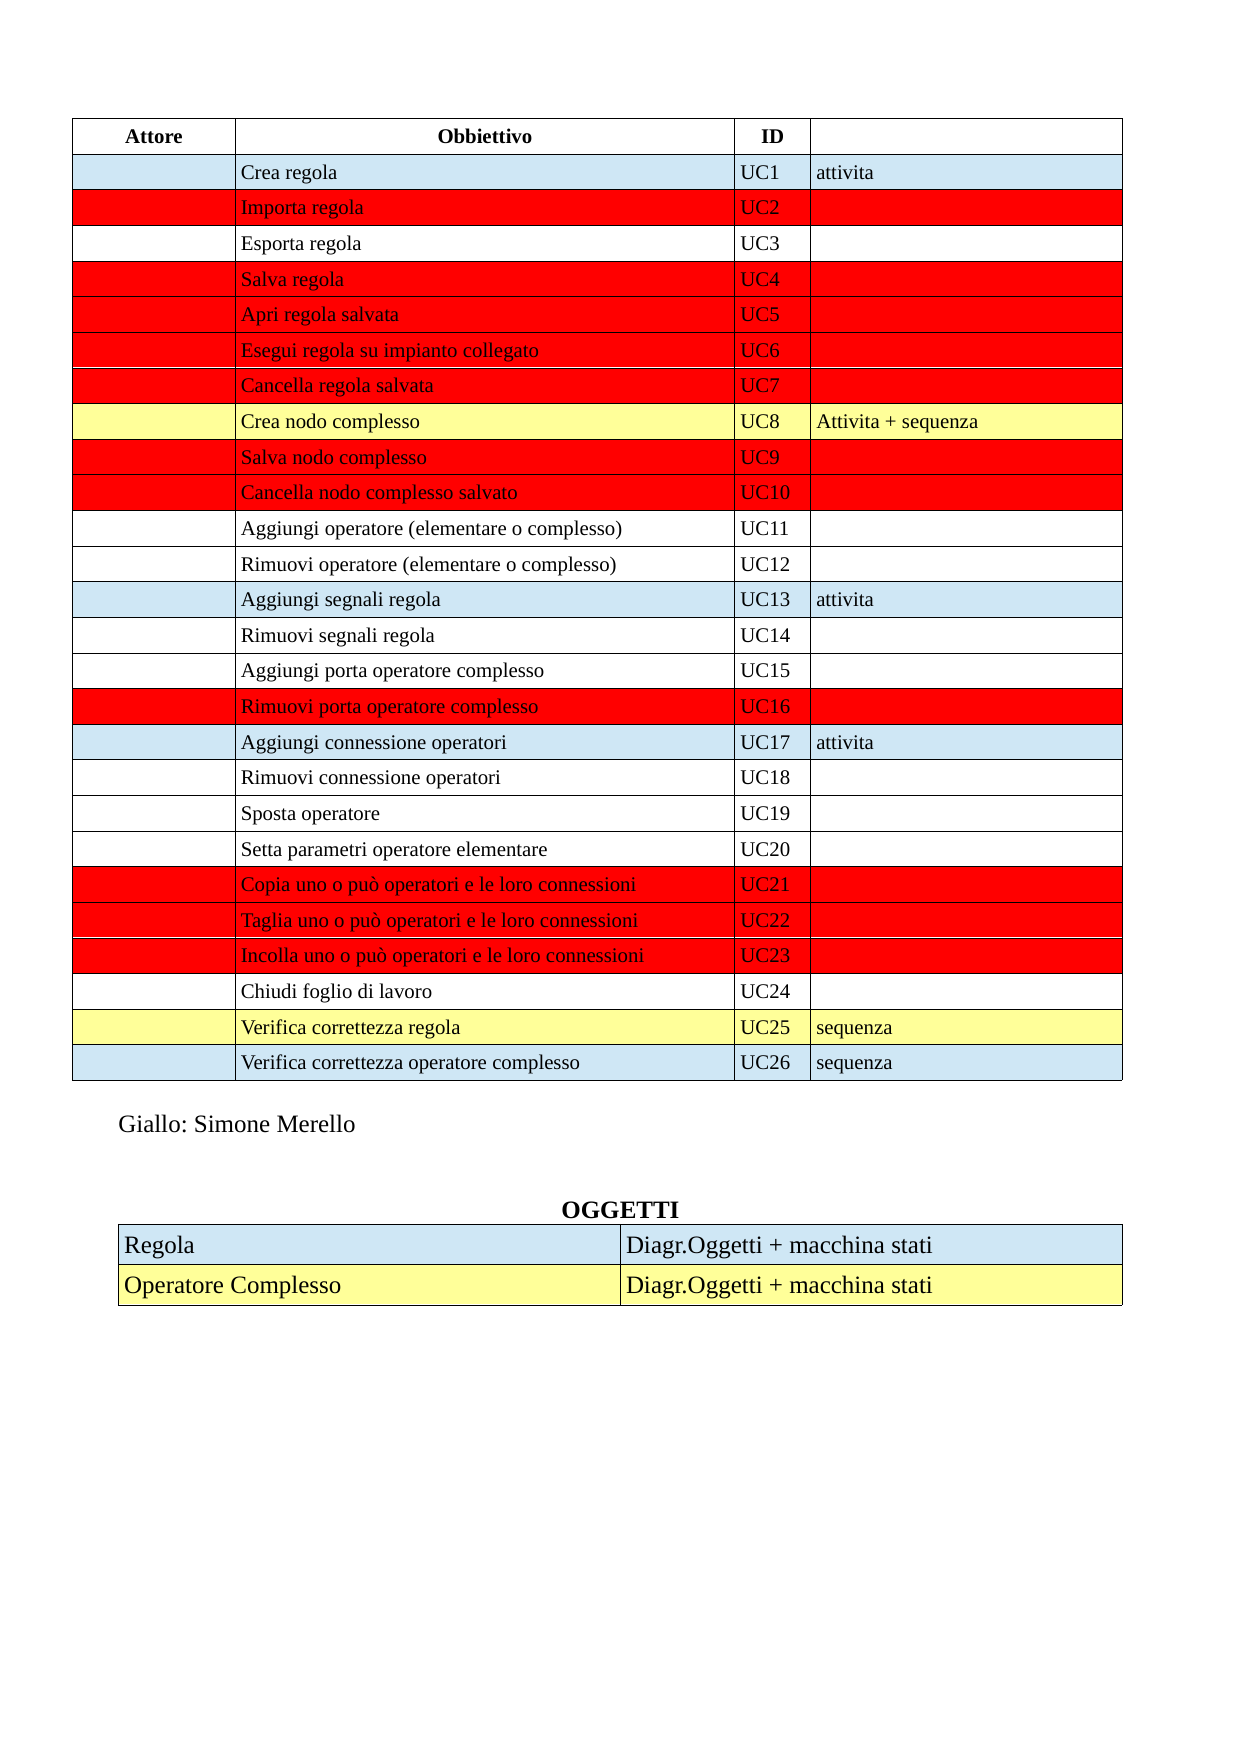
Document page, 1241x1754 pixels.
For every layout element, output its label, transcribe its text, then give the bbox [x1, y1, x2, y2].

table_cell Aggiungi segnali regola [236, 582, 734, 617]
table_cell UC5 [735, 297, 810, 332]
table_cell Diagr.Oggetti + macchina stati [621, 1265, 1122, 1304]
table_cell Rimuovi segnali regola [236, 618, 734, 652]
table_cell Salva nodo complesso [236, 440, 734, 474]
table_cell [811, 760, 1122, 795]
text OGGETTI [118, 1195, 1122, 1224]
table_cell [811, 440, 1122, 474]
table_cell Operatore Complesso [119, 1265, 620, 1304]
table_cell UC26 [735, 1045, 810, 1080]
table_cell sequenza [811, 1045, 1122, 1080]
table_cell [811, 654, 1122, 688]
table_cell [73, 974, 235, 1009]
table_cell UC23 [735, 939, 810, 973]
table_cell [73, 190, 235, 225]
table_cell Aggiungi connessione operatori [236, 725, 734, 759]
table_cell Importa regola [236, 190, 734, 225]
table_cell [73, 333, 235, 367]
table_cell Attivita + sequenza [811, 404, 1122, 439]
table_cell [73, 155, 235, 189]
table_cell [811, 939, 1122, 973]
table_cell [73, 475, 235, 510]
table_cell [73, 939, 235, 973]
table_cell Chiudi foglio di lavoro [236, 974, 734, 1009]
table_cell [73, 689, 235, 724]
table_cell [73, 226, 235, 261]
table_cell UC24 [735, 974, 810, 1009]
table_cell UC1 [735, 155, 810, 189]
table_cell attivita [811, 725, 1122, 759]
table_cell sequenza [811, 1010, 1122, 1044]
table_cell [73, 760, 235, 795]
table_cell [811, 618, 1122, 652]
table_cell Taglia uno o può operatori e le loro connessioni [236, 903, 734, 937]
table_cell Apri regola salvata [236, 297, 734, 332]
text Giallo: Simone Merello [118, 1109, 1122, 1138]
table_cell [73, 832, 235, 866]
table_cell [811, 190, 1122, 225]
table_cell [811, 974, 1122, 1009]
table_cell [811, 832, 1122, 866]
table_cell [73, 297, 235, 332]
table_cell [811, 511, 1122, 546]
table_cell [811, 689, 1122, 724]
table_cell UC10 [735, 475, 810, 510]
table_cell Incolla uno o può operatori e le loro connessioni [236, 939, 734, 973]
table_cell [811, 333, 1122, 367]
table_cell [811, 226, 1122, 261]
table_cell UC21 [735, 867, 810, 902]
table_cell [73, 262, 235, 296]
table_cell [811, 903, 1122, 937]
table_cell Aggiungi porta operatore complesso [236, 654, 734, 688]
table_cell Copia uno o può operatori e le loro connessioni [236, 867, 734, 902]
table_cell UC25 [735, 1010, 810, 1044]
table_cell UC22 [735, 903, 810, 937]
table_cell UC17 [735, 725, 810, 759]
table_cell [811, 475, 1122, 510]
table_cell UC14 [735, 618, 810, 652]
table_header Attore [73, 119, 235, 154]
table_cell UC2 [735, 190, 810, 225]
table_cell Esegui regola su impianto collegato [236, 333, 734, 367]
table_cell [811, 297, 1122, 332]
table_cell Rimuovi operatore (elementare o complesso) [236, 547, 734, 581]
table_cell UC20 [735, 832, 810, 866]
table_cell [73, 369, 235, 403]
table_cell Crea nodo complesso [236, 404, 734, 439]
table_cell UC4 [735, 262, 810, 296]
table_cell UC9 [735, 440, 810, 474]
table_cell [73, 1010, 235, 1044]
table_cell [73, 1045, 235, 1080]
table_cell Sposta operatore [236, 796, 734, 831]
table_cell [73, 725, 235, 759]
table_cell Salva regola [236, 262, 734, 296]
table_cell attivita [811, 582, 1122, 617]
table_cell UC18 [735, 760, 810, 795]
table_cell Rimuovi porta operatore complesso [236, 689, 734, 724]
table_cell UC19 [735, 796, 810, 831]
table_cell Verifica correttezza operatore complesso [236, 1045, 734, 1080]
table_cell UC11 [735, 511, 810, 546]
table_cell Aggiungi operatore (elementare o complesso) [236, 511, 734, 546]
table_cell [73, 582, 235, 617]
table_cell attivita [811, 155, 1122, 189]
table_cell [811, 547, 1122, 581]
table_header [811, 119, 1122, 154]
table_cell [73, 618, 235, 652]
table_cell Rimuovi connessione operatori [236, 760, 734, 795]
table_cell UC15 [735, 654, 810, 688]
table_header ID [735, 119, 810, 154]
table_cell [73, 440, 235, 474]
table_cell [811, 796, 1122, 831]
table_cell Crea regola [236, 155, 734, 189]
table_cell Setta parametri operatore elementare [236, 832, 734, 866]
table_cell UC7 [735, 369, 810, 403]
table_cell Esporta regola [236, 226, 734, 261]
table_cell UC16 [735, 689, 810, 724]
table_cell [73, 867, 235, 902]
table_cell [73, 903, 235, 937]
table_cell [811, 867, 1122, 902]
table_cell UC8 [735, 404, 810, 439]
table_cell UC12 [735, 547, 810, 581]
table_cell Cancella nodo complesso salvato [236, 475, 734, 510]
table_cell UC6 [735, 333, 810, 367]
table_cell [73, 404, 235, 439]
table_cell [73, 654, 235, 688]
table_cell UC3 [735, 226, 810, 261]
table_header Obbiettivo [236, 119, 734, 154]
table_cell [73, 547, 235, 581]
table_cell [811, 369, 1122, 403]
table_cell UC13 [735, 582, 810, 617]
table_cell [811, 262, 1122, 296]
table_cell [73, 796, 235, 831]
table_header Regola [119, 1225, 620, 1264]
table_cell Verifica correttezza regola [236, 1010, 734, 1044]
table_cell [73, 511, 235, 546]
table_header Diagr.Oggetti + macchina stati [621, 1225, 1122, 1264]
table_cell Cancella regola salvata [236, 369, 734, 403]
